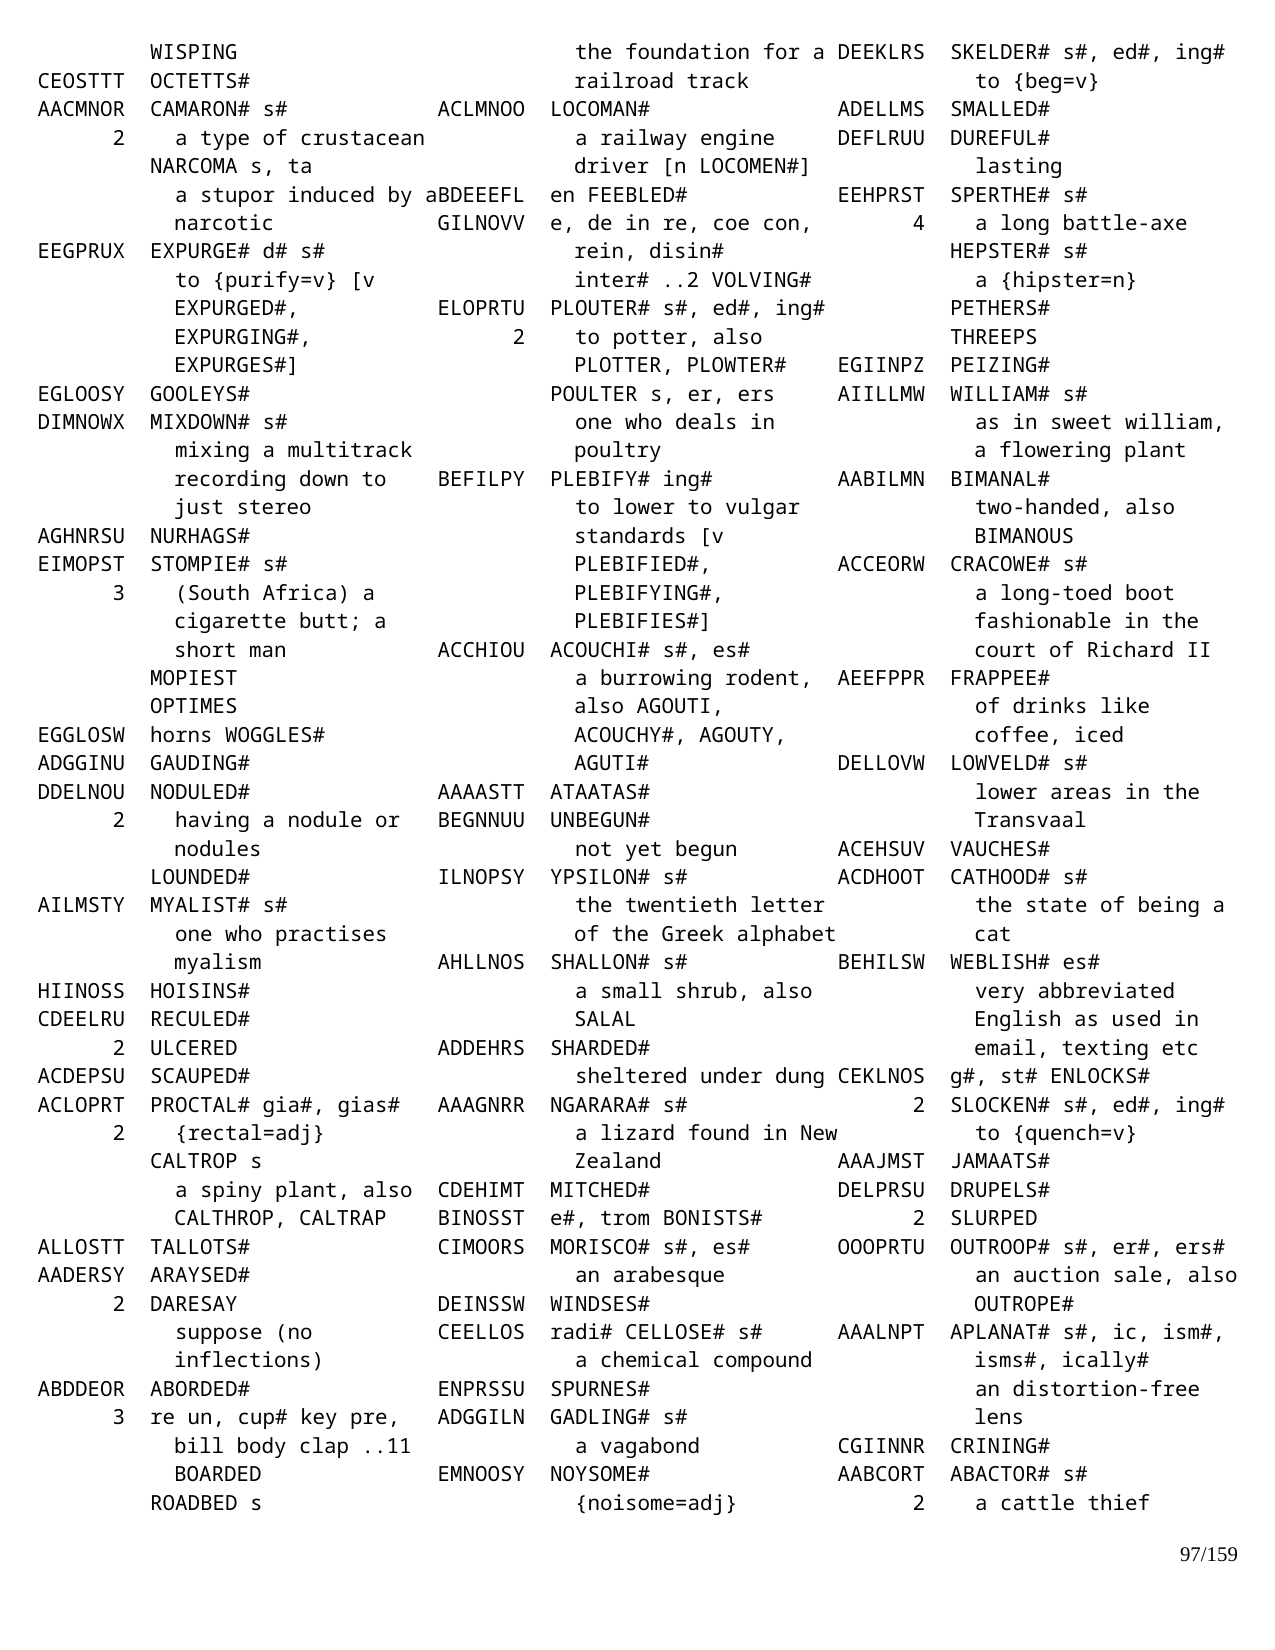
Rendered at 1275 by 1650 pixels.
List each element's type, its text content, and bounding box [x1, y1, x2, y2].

text AIILLMW WILLIAM# s# [837, 379, 1237, 407]
text BEFILPY PLEBIFY# ing# [437, 464, 837, 492]
text AEEFPPR FRAPPEE# [837, 663, 1237, 692]
text DEINSSW WINDSES# [437, 1289, 837, 1317]
text an arabesque [437, 1260, 837, 1289]
text AHLLNOS SHALLON# s# [437, 947, 837, 976]
text 2 DARESAY [37, 1289, 437, 1317]
text an auction sale, also OUTROPE# [837, 1260, 1237, 1317]
text AILMSTY MYALIST# s# [37, 891, 437, 919]
text 2 having a nodule or nodules [37, 805, 437, 862]
text BEHILSW WEBLISH# es# [837, 947, 1237, 976]
text lasting [837, 151, 1237, 180]
text AACMNOR CAMARON# s# [37, 94, 437, 123]
text DELPRSU DRUPELS# [837, 1175, 1237, 1203]
text ADELLMS SMALLED# [837, 94, 1237, 123]
text a small shrub, also SALAL [437, 976, 837, 1033]
text DELLOVW LOWVELD# s# [837, 748, 1237, 777]
text ADGGINU GAUDING# [37, 748, 437, 777]
text AAALNPT APLANAT# s#, ic, ism#, isms#, ically# [837, 1317, 1237, 1374]
text EEHPRST SPERTHE# s# [837, 180, 1237, 208]
text GILNOVV e, de in re, coe con, rein, disin# inter# ..2 VOLVING# [437, 208, 837, 293]
text OPTIMES [37, 692, 437, 720]
text ALLOSTT TALLOTS# [37, 1232, 437, 1260]
text ABDDEOR ABORDED# [37, 1374, 437, 1402]
text DIMNOWX MIXDOWN# s# [37, 407, 437, 436]
text 2 {rectal=adj} [37, 1118, 437, 1147]
text 4 a long battle-axe [837, 208, 1237, 237]
text NARCOMA s, ta [37, 151, 437, 180]
text 3 (South Africa) a cigarette butt; a short man [37, 578, 437, 663]
text {noisome=adj} [437, 1488, 837, 1516]
text two-handed, also BIMANOUS [837, 492, 1237, 549]
text BEGNNUU UNBEGUN# [437, 805, 837, 834]
text LOUNDED# [37, 862, 437, 891]
text a stupor induced by a narcotic [37, 180, 437, 237]
text MOPIEST [37, 663, 437, 692]
text a {hipster=n} [837, 265, 1237, 293]
text CEKLNOS g#, st# ENLOCKS# [837, 1061, 1237, 1090]
text EMNOOSY NOYSOME# [437, 1459, 837, 1488]
text EGGLOSW horns WOGGLES# [37, 720, 437, 748]
text AAAASTT ATAATAS# [437, 777, 837, 805]
text BDEEEFL en FEEBLED# [437, 180, 837, 208]
text sheltered under dung [437, 1061, 837, 1090]
text ELOPRTU PLOUTER# s#, ed#, ing# [437, 293, 837, 322]
text ROADBED s [37, 1488, 437, 1516]
text CGIINNR CRINING# [837, 1431, 1237, 1459]
text the twentieth letter of the Greek alphabet [437, 891, 837, 947]
text a lizard found in New Zealand [437, 1118, 837, 1175]
text ACCEORW CRACOWE# s# [837, 549, 1237, 578]
text the foundation for a railroad track [437, 37, 837, 94]
text AADERSY ARAYSED# [37, 1260, 437, 1289]
text ILNOPSY YPSILON# s# [437, 862, 837, 891]
text to {purify=v} [v EXPURGED#, EXPURGING#, EXPURGES#] [37, 265, 437, 379]
text AABCORT ABACTOR# s# [837, 1459, 1237, 1488]
text a railway engine driver [n LOCOMEN#] [437, 123, 837, 180]
text ACLMNOO LOCOMAN# [437, 94, 837, 123]
text ACDHOOT CATHOOD# s# [837, 862, 1237, 891]
text a long-toed boot fashionable in the court of Richard II [837, 578, 1237, 663]
text a chemical compound [437, 1346, 837, 1374]
text not yet begun [437, 834, 837, 862]
text POULTER s, er, ers [437, 379, 837, 407]
text PETHERS# [837, 293, 1237, 322]
text mixing a multitrack recording down to just stereo [37, 436, 437, 521]
text AAAJMST JAMAATS# [837, 1147, 1237, 1175]
text ADDEHRS SHARDED# [437, 1033, 837, 1061]
text CDEHIMT MITCHED# [437, 1175, 837, 1203]
text a spiny plant, also CALTHROP, CALTRAP [37, 1175, 437, 1232]
text DDELNOU NODULED# [37, 777, 437, 805]
text lower areas in the Transvaal [837, 777, 1237, 834]
text CDEELRU RECULED# [37, 1004, 437, 1033]
text HEPSTER# s# [837, 237, 1237, 265]
text ACCHIOU ACOUCHI# s#, es# [437, 635, 837, 663]
text one who deals in poultry [437, 407, 837, 464]
text one who practises myalism [37, 919, 437, 976]
text AGHNRSU NURHAGS# [37, 521, 437, 549]
text the state of being a cat [837, 891, 1237, 947]
text 2 SLOCKEN# s#, ed#, ing# [837, 1090, 1237, 1118]
text ADGGILN GADLING# s# [437, 1402, 837, 1431]
text EIMOPST STOMPIE# s# [37, 549, 437, 578]
text ACLOPRT PROCTAL# gia#, gias# [37, 1090, 437, 1118]
text ACEHSUV VAUCHES# [837, 834, 1237, 862]
text DEEKLRS SKELDER# s#, ed#, ing# [837, 37, 1237, 66]
text WISPING [37, 37, 437, 66]
text AAAGNRR NGARARA# s# [437, 1090, 837, 1118]
text EGLOOSY GOOLEYS# [37, 379, 437, 407]
text a burrowing rodent, also AGOUTI, ACOUCHY#, AGOUTY, AGUTI# [437, 663, 837, 777]
text of drinks like coffee, iced [837, 692, 1237, 748]
text CEOSTTT OCTETTS# [37, 66, 437, 94]
text 3 re un, cup# key pre, bill body clap ..11 BOARDED [37, 1402, 437, 1488]
text CALTROP s [37, 1147, 437, 1175]
text 2 to potter, also PLOTTER, PLOWTER# [437, 322, 837, 379]
text to lower to vulgar standards [v PLEBIFIED#, PLEBIFYING#, PLEBIFIES#] [437, 492, 837, 635]
text CIMOORS MORISCO# s#, es# [437, 1232, 837, 1260]
text HIINOSS HOISINS# [37, 976, 437, 1004]
text very abbreviated English as used in email, texting etc [837, 976, 1237, 1061]
text suppose (no inflections) [37, 1317, 437, 1374]
text CEELLOS radi# CELLOSE# s# [437, 1317, 837, 1346]
text BINOSST e#, trom BONISTS# [437, 1203, 837, 1232]
text THREEPS [837, 322, 1237, 350]
text to {beg=v} [837, 66, 1237, 94]
text EEGPRUX EXPURGE# d# s# [37, 237, 437, 265]
text an distortion-free lens [837, 1374, 1237, 1431]
text 2 a type of crustacean [37, 123, 437, 151]
text EGIINPZ PEIZING# [837, 350, 1237, 379]
text ACDEPSU SCAUPED# [37, 1061, 437, 1090]
text a vagabond [437, 1431, 837, 1459]
text OOOPRTU OUTROOP# s#, er#, ers# [837, 1232, 1237, 1260]
text 2 ULCERED [37, 1033, 437, 1061]
text 2 a cattle thief [837, 1488, 1237, 1516]
text AABILMN BIMANAL# [837, 464, 1237, 492]
text 2 SLURPED [837, 1203, 1237, 1232]
text DEFLRUU DUREFUL# [837, 123, 1237, 151]
text to {quench=v} [837, 1118, 1237, 1147]
text ENPRSSU SPURNES# [437, 1374, 837, 1402]
text as in sweet william, a flowering plant [837, 407, 1237, 464]
